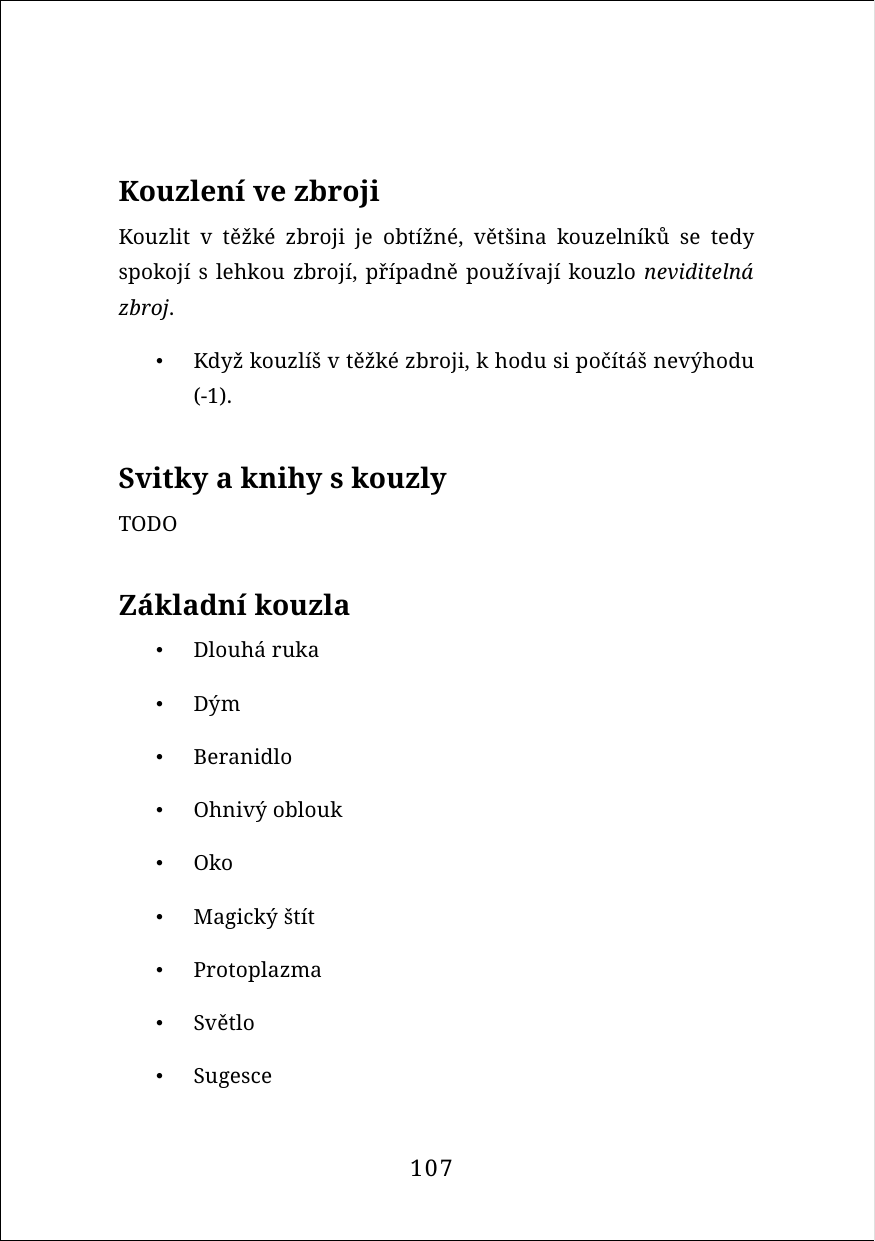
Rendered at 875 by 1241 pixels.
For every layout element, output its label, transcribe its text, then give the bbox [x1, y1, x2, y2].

list Dým [156, 689, 756, 717]
list Když kouzlíš v těžké zbroji, k hodu si počítáš nevýhodu (-1). [156, 346, 756, 410]
subtitle Kouzlení ve zbroji [118, 172, 756, 210]
list Světlo [156, 1008, 756, 1037]
text Kouzlit v těžké zbroji je obtížné, většina kouzelníků se tedy spokojí s lehkou zbrojí, případně používají kouzlo neviditelná zbroj. [118, 222, 756, 321]
list Beranidlo [156, 742, 756, 771]
text TODO [118, 509, 756, 537]
subtitle Svitky a knihy s kouzly [118, 458, 756, 497]
subtitle Základní kouzla [118, 586, 756, 624]
list Ohnivý oblouk [156, 795, 756, 824]
list Dlouhá ruka [156, 636, 756, 664]
list Sugesce [156, 1061, 756, 1090]
list Protoplazma [156, 955, 756, 983]
list Magický štít [156, 902, 756, 930]
list Oko [156, 848, 756, 877]
